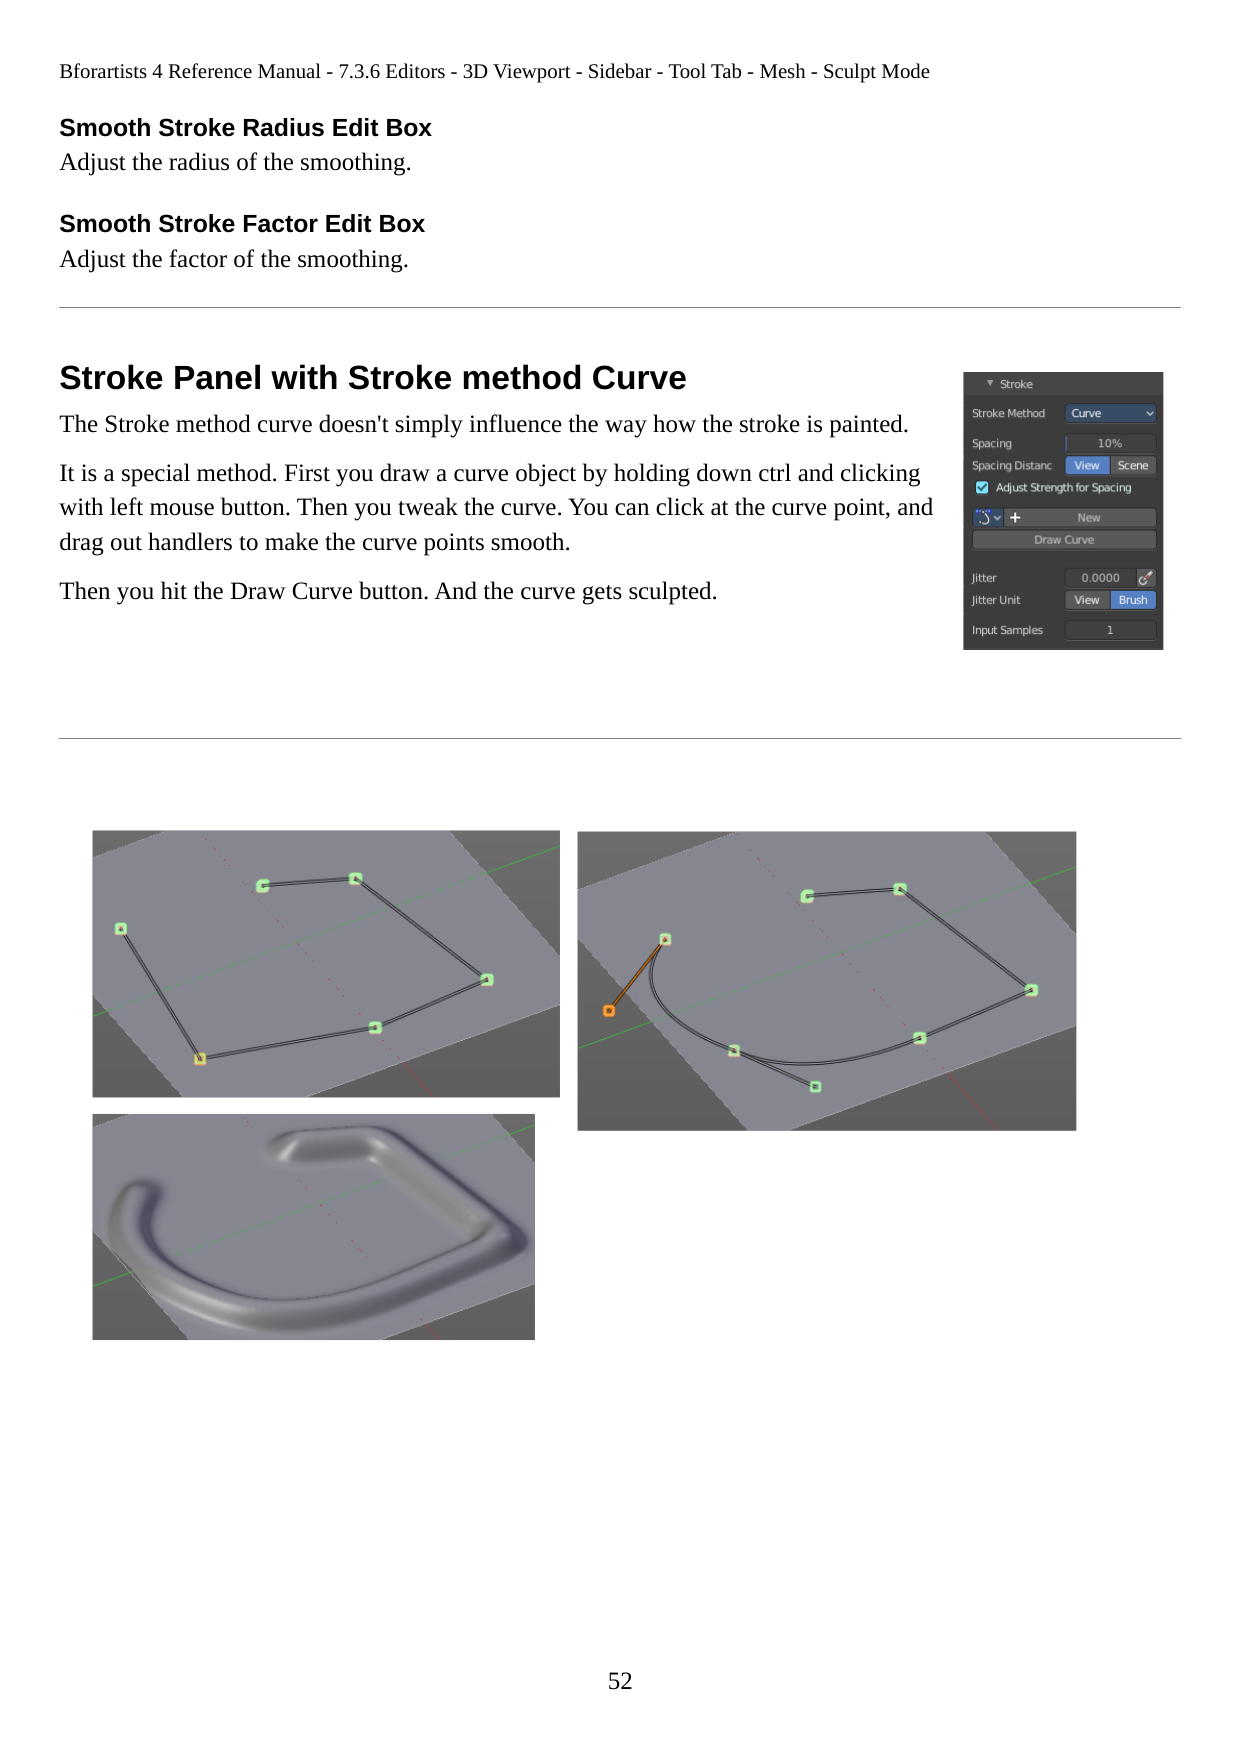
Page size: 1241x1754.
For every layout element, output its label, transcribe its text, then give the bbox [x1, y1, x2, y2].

picture [963, 372, 1164, 650]
text The Stroke method curve doesn't simply influence the way how the stroke is painted. [59, 409, 963, 438]
subtitle Smooth Stroke Radius Edit Box [59, 113, 1181, 141]
subtitle Smooth Stroke Factor Edit Box [59, 209, 1181, 237]
picture [76, 814, 1094, 1364]
text It is a special method. First you draw a curve object by holding down ctrl and clicking with left mouse button. Then you tweak the curve. You can click at the curve point, and drag out handlers to make the curve points smooth. [59, 458, 963, 556]
text Then you hit the Draw Curve button. And the curve gets sculpted. [59, 576, 963, 605]
text Adjust the factor of the smoothing. [59, 244, 1181, 272]
subtitle Stroke Panel with Stroke method Curve [59, 358, 1181, 396]
text Adjust the radius of the smoothing. [59, 147, 1181, 176]
